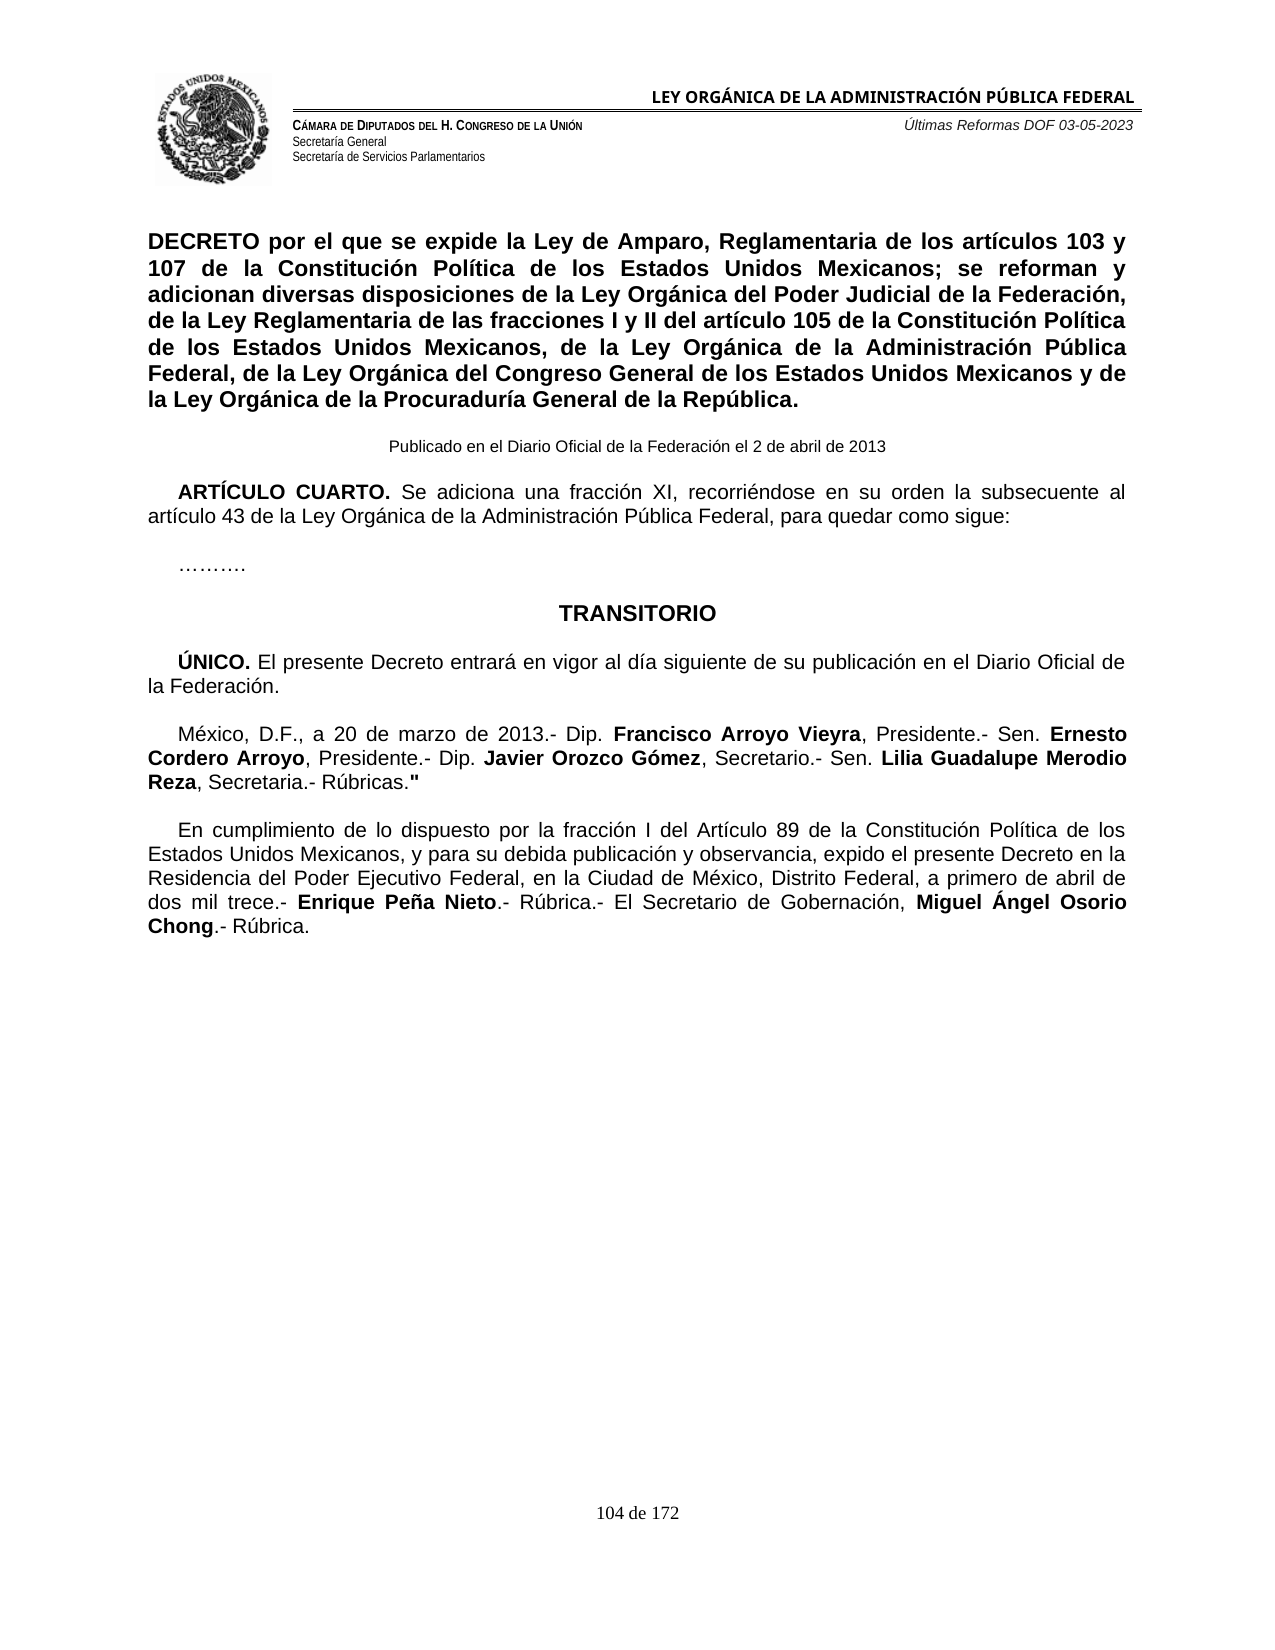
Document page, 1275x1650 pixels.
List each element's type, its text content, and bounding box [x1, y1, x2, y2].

text Publicado en el Diario Oficial de la Federación el 2 de abril de 2013 [148, 437, 1127, 456]
text ÚNICO. El presente Decreto entrará en vigor al día siguiente de su publicación en el Diario Oficial de la Federación. [148, 650, 1127, 698]
text ………. [148, 552, 1127, 576]
text México, D.F., a 20 de marzo de 2013.- Dip. Francisco Arroyo Vieyra, Presidente.- Sen. Ernesto Cordero Arroyo, Presidente.- Dip. Javier Orozco Gómez, Secretario.- Sen. Lilia Guadalupe Merodio Reza, Secretaria.- Rúbricas." [148, 722, 1127, 794]
text ARTÍCULO CUARTO. Se adiciona una fracción XI, recorriéndose en su orden la subsecuente al artículo 43 de la Ley Orgánica de la Administración Pública Federal, para quedar como sigue: [148, 480, 1127, 528]
text TRANSITORIO [148, 600, 1127, 626]
text DECRETO por el que se expide la Ley de Amparo, Reglamentaria de los artículos 103 y 107 de la Constitución Política de los Estados Unidos Mexicanos; se reforman y adicionan diversas disposiciones de la Ley Orgánica del Poder Judicial de la Federación, de la Ley Reglamentaria de las fracciones I y II del artículo 105 de la Constitución Política de los Estados Unidos Mexicanos, de la Ley Orgánica de la Administración Pública Federal, de la Ley Orgánica del Congreso General de los Estados Unidos Mexicanos y de la Ley Orgánica de la Procuraduría General de la República. [148, 228, 1127, 413]
text En cumplimiento de lo dispuesto por la fracción I del Artículo 89 de la Constitución Política de los Estados Unidos Mexicanos, y para su debida publicación y observancia, expido el presente Decreto en la Residencia del Poder Ejecutivo Federal, en la Ciudad de México, Distrito Federal, a primero de abril de dos mil trece.- Enrique Peña Nieto.- Rúbrica.- El Secretario de Gobernación, Miguel Ángel Osorio Chong.- Rúbrica. [148, 818, 1127, 937]
